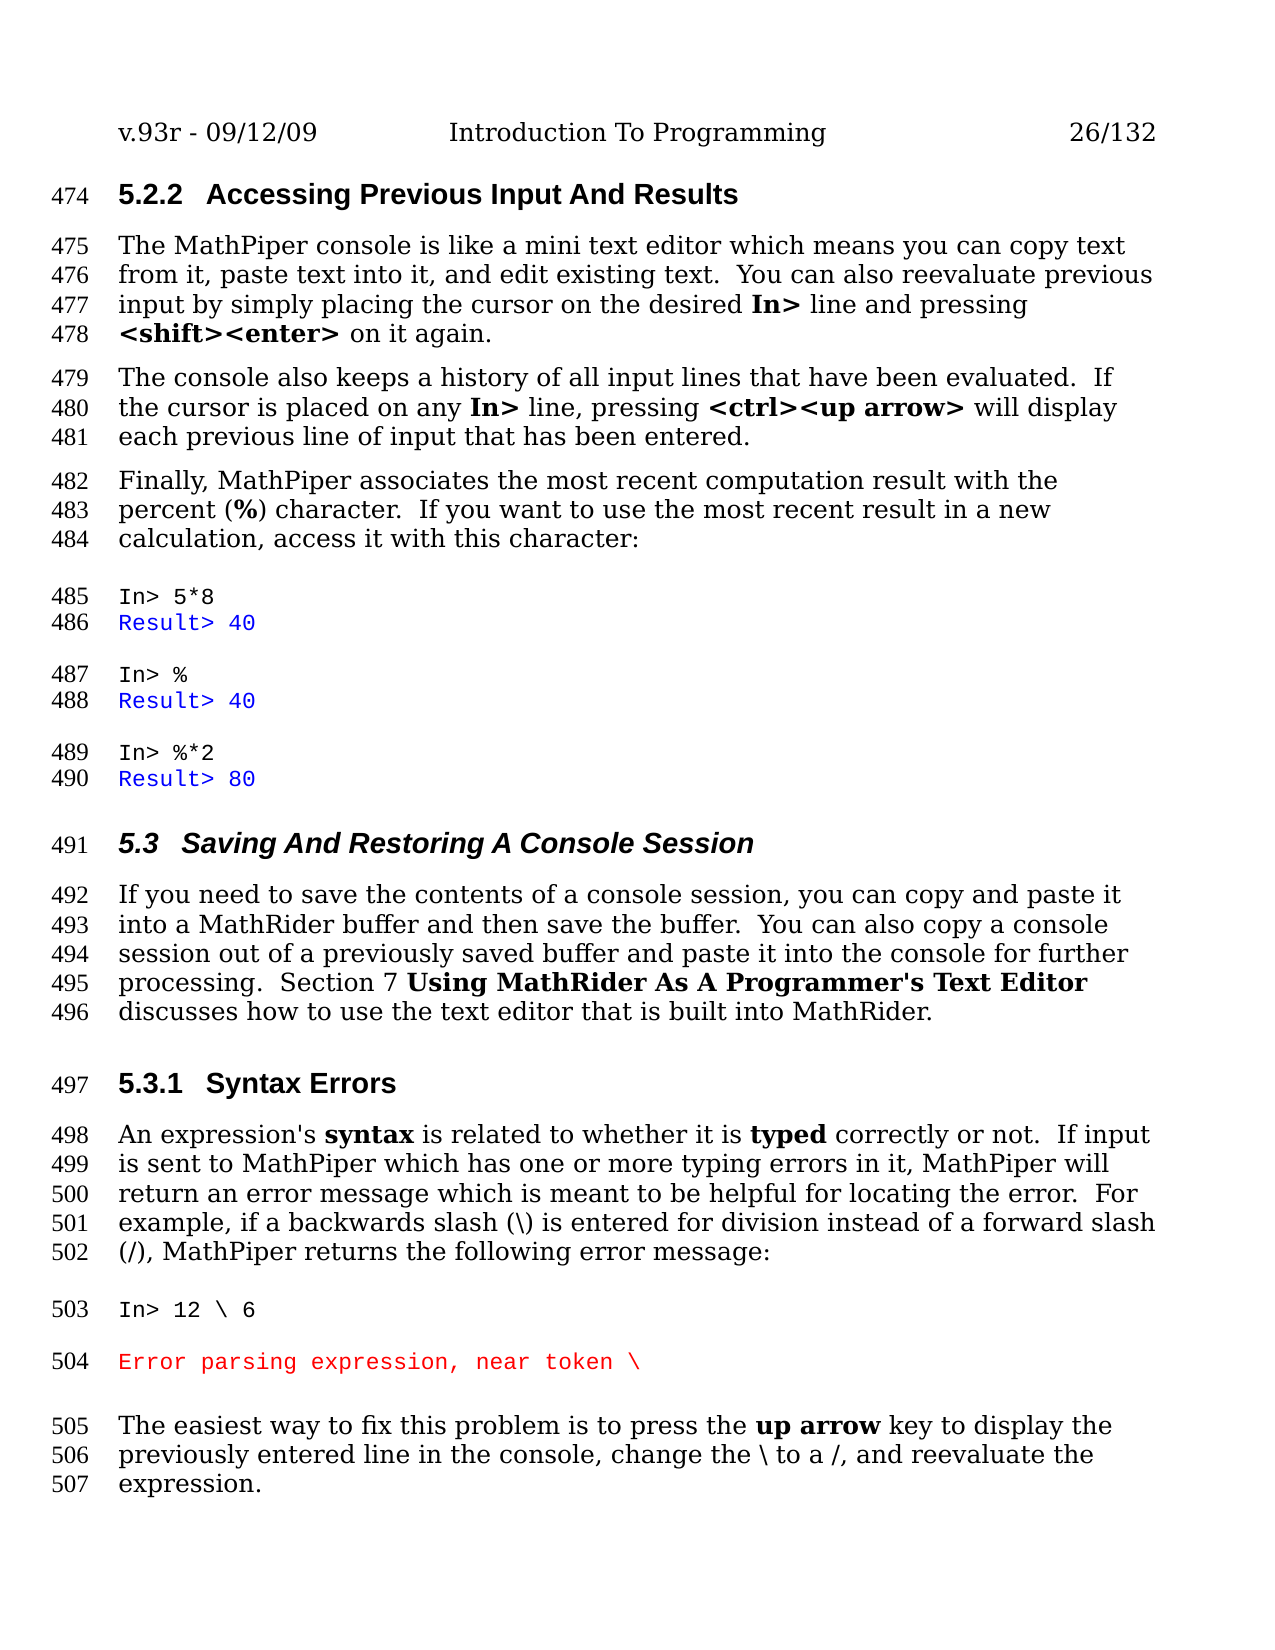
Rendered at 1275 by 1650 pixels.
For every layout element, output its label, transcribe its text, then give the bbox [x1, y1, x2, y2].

text Finally, MathPiper associates the most recent computation result with the percent (%) character. If you want to use the most recent result in a new calculation, access it with this character: [118, 466, 1157, 554]
text The console also keeps a history of all input lines that have been evaluated. If the cursor is placed on any In> line, pressing <ctrl><up arrow> will display each previous line of input that has been entered. [118, 363, 1157, 451]
subtitle Syntax Errors [118, 1066, 1157, 1099]
text The easiest way to fix this problem is to press the up arrow key to display the previously entered line in the console, change the \ to a /, and reevaluate the expression. [118, 1411, 1157, 1499]
text Result> 40 [118, 612, 1157, 638]
text In> % [118, 663, 1157, 689]
text An expression's syntax is related to whether it is typed correctly or not. If input is sent to MathPiper which has one or more typing errors in it, MathPiper will return an error message which is meant to be helpful for locating the error. For example, if a backwards slash (\) is entered for division instead of a forward slash (/), MathPiper returns the following error message: [118, 1120, 1157, 1266]
text Error parsing expression, near token \ [118, 1350, 1157, 1376]
text In> %*2 [118, 741, 1157, 767]
text In> 12 \ 6 [118, 1298, 1157, 1324]
text In> 5*8 [118, 586, 1157, 612]
subtitle Saving And Restoring A Console Session [118, 826, 1157, 860]
text Result> 40 [118, 689, 1157, 715]
text The MathPiper console is like a mini text editor which means you can copy text from it, paste text into it, and edit existing text. You can also reevaluate previous input by simply placing the cursor on the desired In> line and pressing <shift><enter> on it again. [118, 231, 1157, 348]
text Result> 80 [118, 767, 1157, 793]
subtitle Accessing Previous Input And Results [118, 177, 1157, 210]
text If you need to save the contents of a console session, you can copy and paste it into a MathRider buffer and then save the buffer. You can also copy a console session out of a previously saved buffer and paste it into the console for further processing. Section 7 Using MathRider As A Programmer's Text Editor discusses how to use the text editor that is built into MathRider. [118, 881, 1157, 1027]
